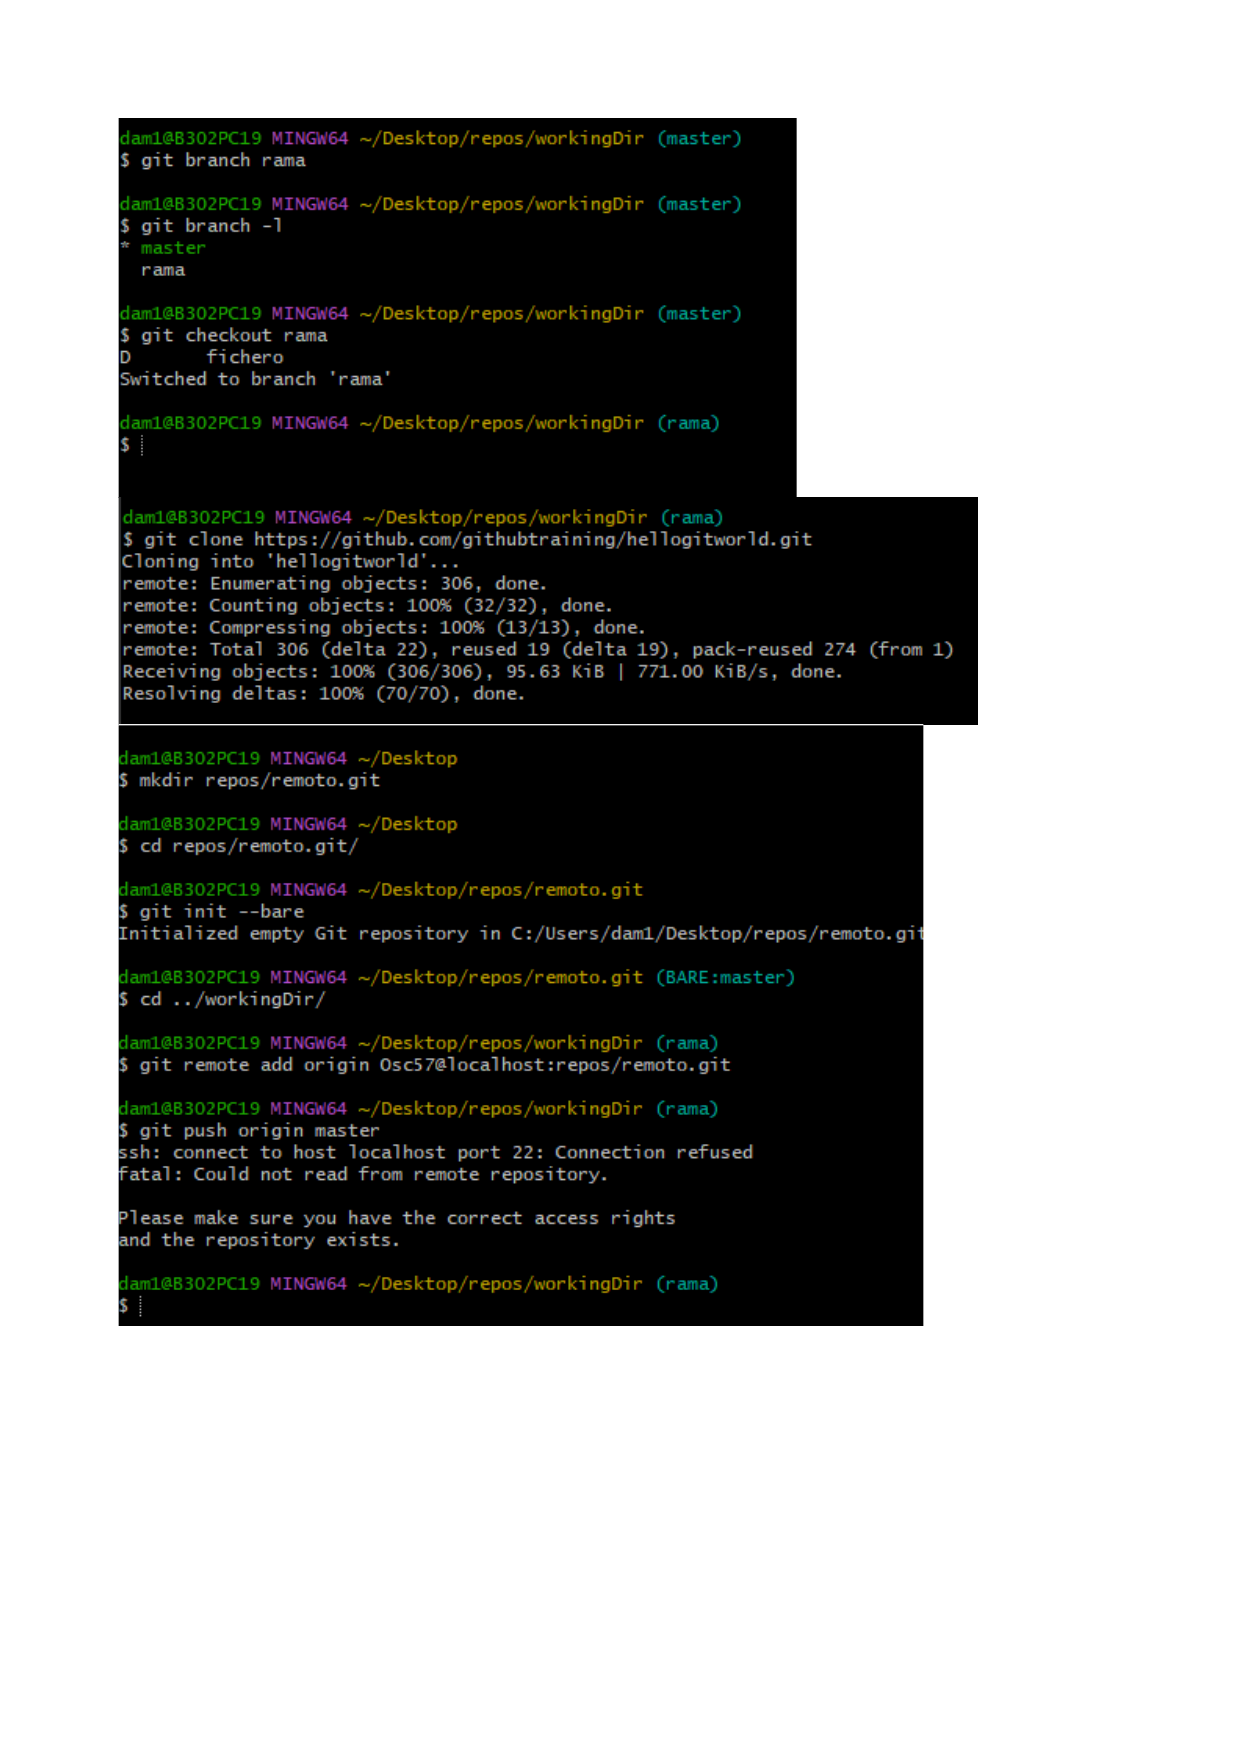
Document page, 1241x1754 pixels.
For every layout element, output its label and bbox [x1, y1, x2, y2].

picture [118, 118, 978, 1326]
